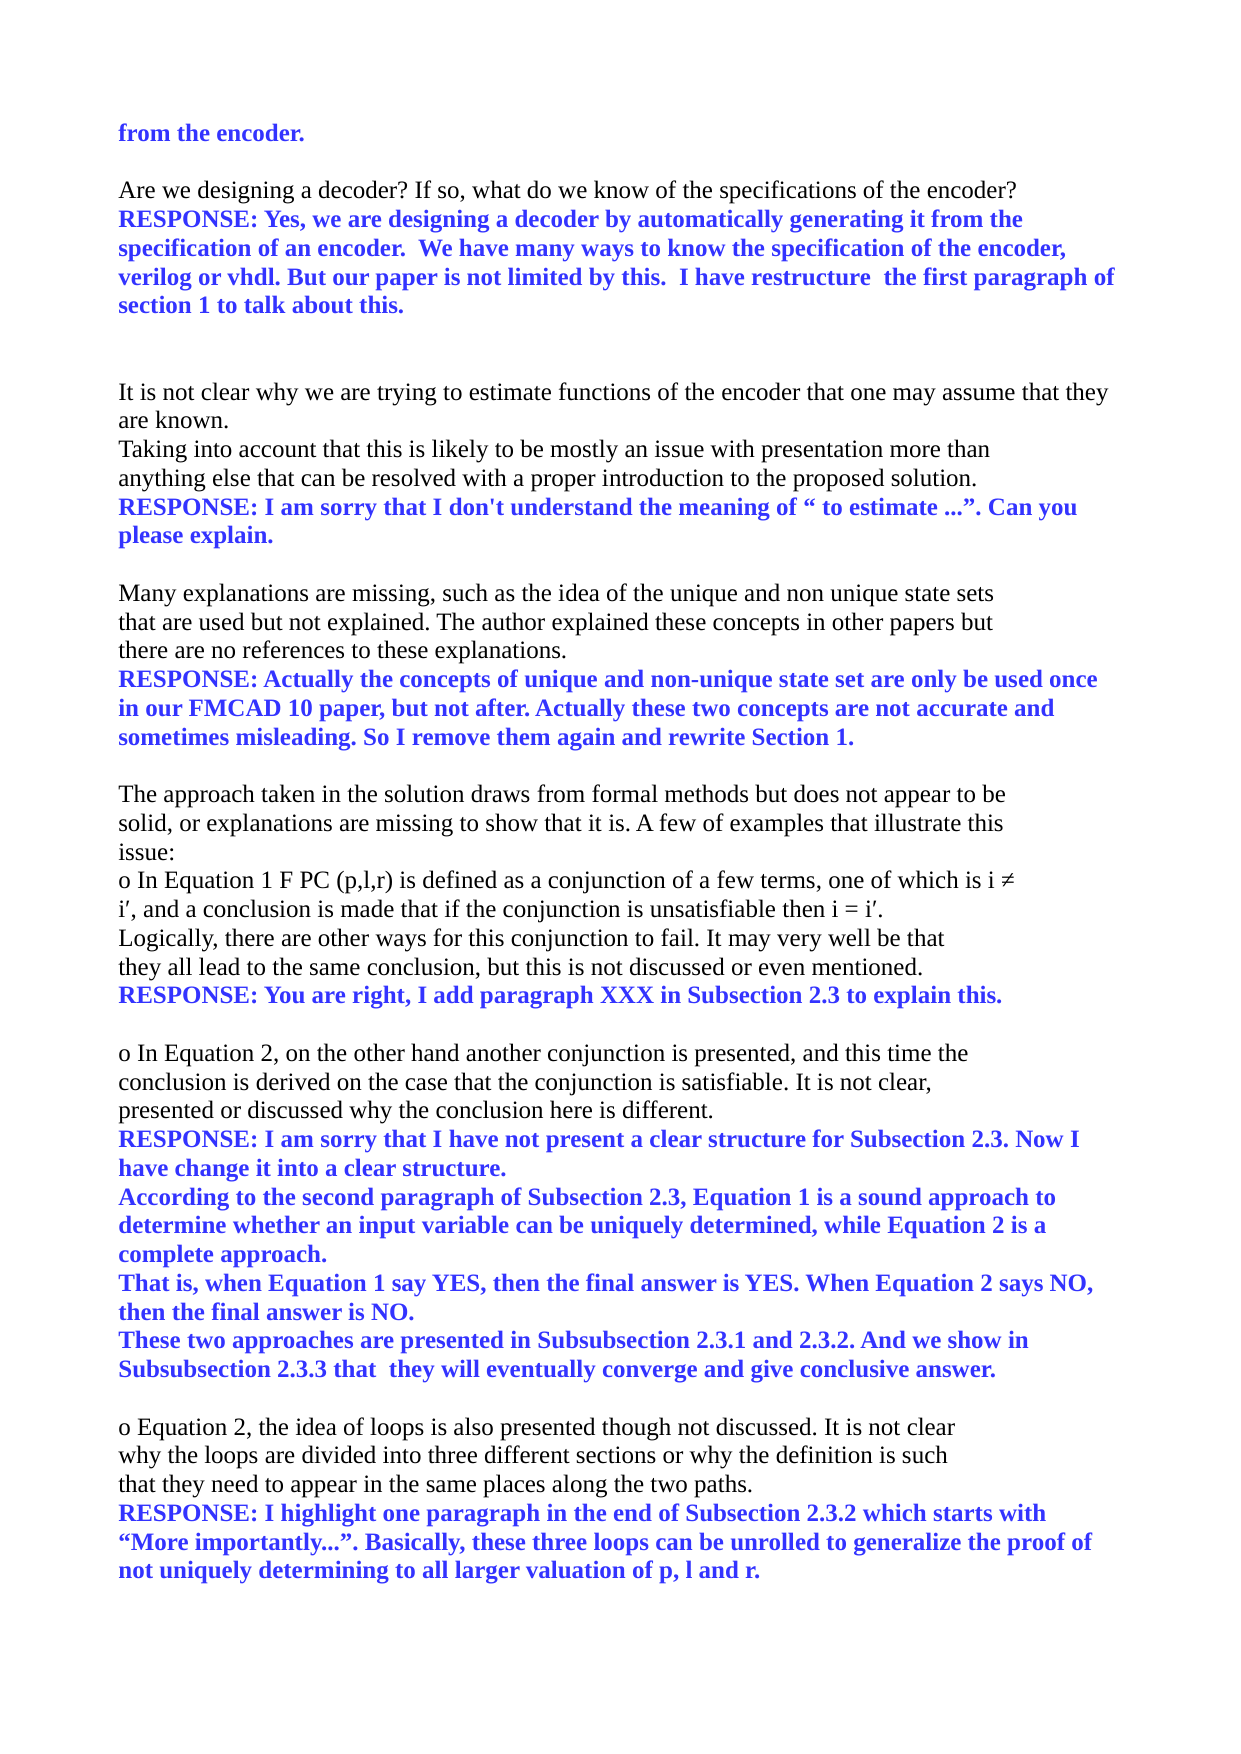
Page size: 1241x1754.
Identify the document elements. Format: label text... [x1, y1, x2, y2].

text Logically, there are other ways for this conjunction to fail. It may very well be that [118, 923, 1122, 952]
text According to the second paragraph of Subsection 2.3, Equation 1 is a sound approach to determine whether an input variable can be uniquely determined, while Equation 2 is a complete approach. [118, 1182, 1122, 1268]
text The approach taken in the solution draws from formal methods but does not appear to be [118, 779, 1122, 808]
text RESPONSE: I am sorry that I don't understand the meaning of “ to estimate ...”. Can you please explain. [118, 492, 1122, 549]
text issue: [118, 837, 1122, 866]
text solid, or explanations are missing to show that it is. A few of examples that illustrate this [118, 808, 1122, 837]
text presented or discussed why the conclusion here is different. [118, 1096, 1122, 1124]
text o In Equation 2, on the other hand another conjunction is presented, and this time the [118, 1038, 1122, 1067]
text o In Equation 1 F PC (p,l,r) is defined as a conjunction of a few terms, one of which is i ≠ [118, 866, 1122, 894]
text that they need to appear in the same places along the two paths. [118, 1469, 1122, 1498]
text that are used but not explained. The author explained these concepts in other papers but [118, 607, 1122, 636]
text Are we designing a decoder? If so, what do we know of the specifications of the encoder? [118, 176, 1122, 204]
text RESPONSE: Actually the concepts of unique and non-unique state set are only be used once in our FMCAD 10 paper, but not after. Actually these two concepts are not accurate and sometimes misleading. So I remove them again and rewrite Section 1. [118, 664, 1122, 751]
text Many explanations are missing, such as the idea of the unique and non unique state sets [118, 578, 1122, 607]
text It is not clear why we are trying to estimate functions of the encoder that one may assume that they are known. [118, 377, 1122, 434]
text RESPONSE: I highlight one paragraph in the end of Subsection 2.3.2 which starts with “More importantly...”. Basically, these three loops can be unrolled to generalize the proof of not uniquely determining to all larger valuation of p, l and r. [118, 1498, 1122, 1584]
text anything else that can be resolved with a proper introduction to the proposed solution. [118, 463, 1122, 492]
text from the encoder. [118, 118, 1122, 147]
text RESPONSE: Yes, we are designing a decoder by automatically generating it from the specification of an encoder. We have many ways to know the specification of the encoder, verilog or vhdl. But our paper is not limited by this. I have restructure the first paragraph of section 1 to talk about this. [118, 204, 1122, 319]
text RESPONSE: You are right, I add paragraph XXX in Subsection 2.3 to explain this. [118, 981, 1122, 1009]
text there are no references to these explanations. [118, 636, 1122, 664]
text Taking into account that this is likely to be mostly an issue with presentation more than [118, 434, 1122, 463]
text That is, when Equation 1 say YES, then the final answer is YES. When Equation 2 says NO, then the final answer is NO. [118, 1268, 1122, 1326]
text they all lead to the same conclusion, but this is not discussed or even mentioned. [118, 952, 1122, 981]
text o Equation 2, the idea of loops is also presented though not discussed. It is not clear [118, 1412, 1122, 1441]
text i′, and a conclusion is made that if the conjunction is unsatisfiable then i = i′. [118, 894, 1122, 923]
text RESPONSE: I am sorry that I have not present a clear structure for Subsection 2.3. Now I have change it into a clear structure. [118, 1124, 1122, 1182]
text conclusion is derived on the case that the conjunction is satisfiable. It is not clear, [118, 1067, 1122, 1096]
text why the loops are divided into three different sections or why the definition is such [118, 1441, 1122, 1469]
text These two approaches are presented in Subsubsection 2.3.1 and 2.3.2. And we show in Subsubsection 2.3.3 that they will eventually converge and give conclusive answer. [118, 1326, 1122, 1383]
